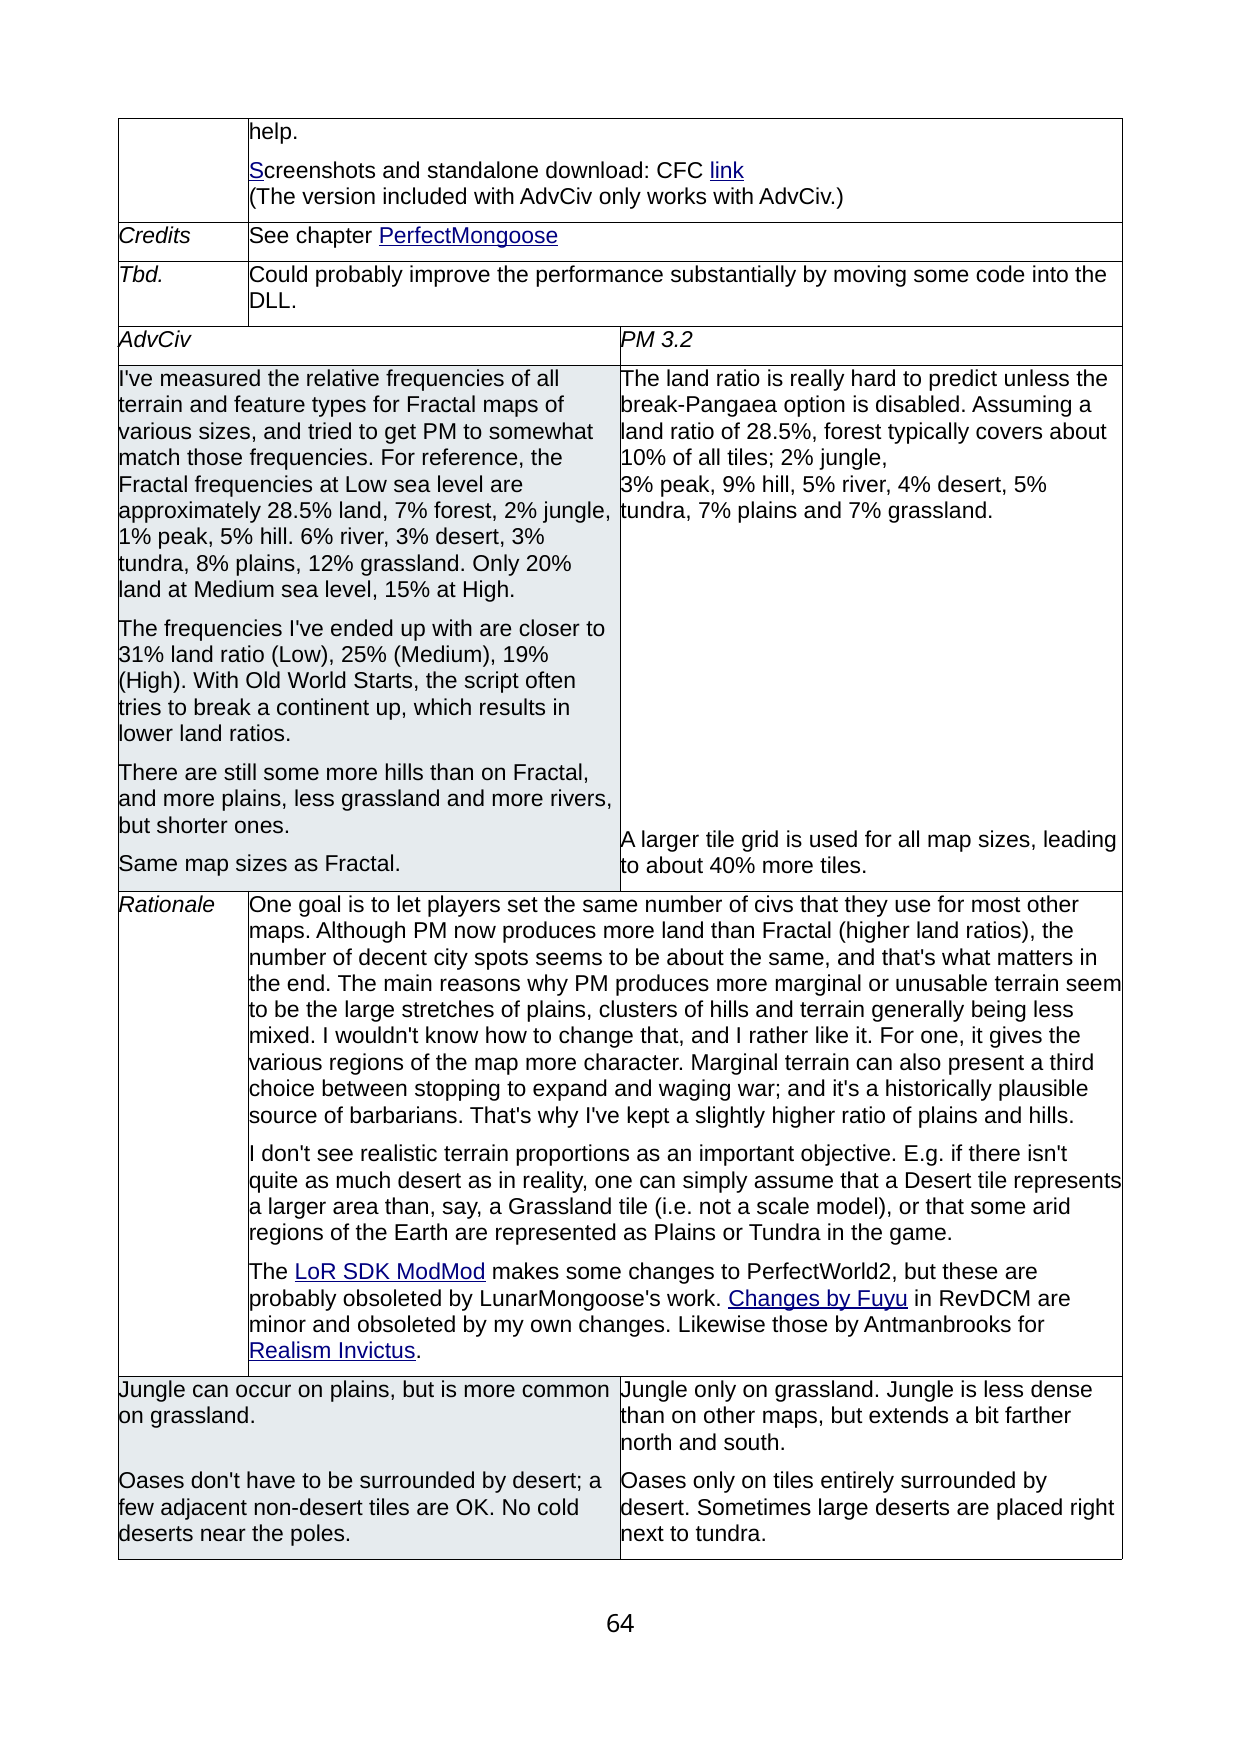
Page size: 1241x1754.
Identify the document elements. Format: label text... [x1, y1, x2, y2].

table_cell Jungle only on grassland. Jungle is less dense than on other maps, but extends a bit farther north and south. Oases only on tiles entirely surrounded by desert. Sometimes large deserts are placed right next to tundra. [621, 1377, 1122, 1559]
table_cell Tbd. [119, 262, 248, 326]
table_cell Rationale [119, 892, 248, 1376]
table_cell help. Screenshots and standalone download: CFC link (The version included with AdvCiv only works with AdvCiv.) [249, 119, 1122, 222]
table_cell Jungle can occur on plains, but is more common on grassland. Oases don't have to be surrounded by desert; a few adjacent non-desert tiles are OK. No cold deserts near the poles. [119, 1377, 620, 1559]
table_cell AdvCiv [119, 327, 620, 365]
table_cell Credits [119, 223, 248, 261]
table_cell [119, 119, 248, 222]
table_cell I've measured the relative frequencies of all terrain and feature types for Fractal maps of various sizes, and tried to get PM to somewhat match those frequencies. For reference, the Fractal frequencies at Low sea level are approximately 28.5% land, 7% forest, 2% jungle, 1% peak, 5% hill. 6% river, 3% desert, 3% tundra, 8% plains, 12% grassland. Only 20% land at Medium sea level, 15% at High. The frequencies I've ended up with are closer to 31% land ratio (Low), 25% (Medium), 19% (High). With Old World Starts, the script often tries to break a continent up, which results in lower land ratios. There are still some more hills than on Fractal, and more plains, less grassland and more rivers, but shorter ones. Same map sizes as Fractal. [119, 366, 620, 891]
table_cell One goal is to let players set the same number of civs that they use for most other maps. Although PM now produces more land than Fractal (higher land ratios), the number of decent city spots seems to be about the same, and that's what matters in the end. The main reasons why PM produces more marginal or unusable terrain seem to be the large stretches of plains, clusters of hills and terrain generally being less mixed. I wouldn't know how to change that, and I rather like it. For one, it gives the various regions of the map more character. Marginal terrain can also present a third choice between stopping to expand and waging war; and it's a historically plausible source of barbarians. That's why I've kept a slightly higher ratio of plains and hills. I don't see realistic terrain proportions as an important objective. E.g. if there isn't quite as much desert as in reality, one can simply assume that a Desert tile represents a larger area than, say, a Grassland tile (i.e. not a scale model), or that some arid regions of the Earth are represented as Plains or Tundra in the game. The LoR SDK ModMod makes some changes to PerfectWorld2, but these are probably obsoleted by LunarMongoose's work. Changes by Fuyu in RevDCM are minor and obsoleted by my own changes. Likewise those by Antmanbrooks for Realism Invictus. [249, 892, 1122, 1376]
table_cell Could probably improve the performance substantially by moving some code into the DLL. [249, 262, 1122, 326]
table_cell PM 3.2 [621, 327, 1122, 365]
table_cell See chapter PerfectMongoose [249, 223, 1122, 261]
table_cell The land ratio is really hard to predict unless the break-Pangaea option is disabled. Assuming a land ratio of 28.5%, forest typically covers about 10% of all tiles; 2% jungle, 3% peak, 9% hill, 5% river, 4% desert, 5% tundra, 7% plains and 7% grassland. A larger tile grid is used for all map sizes, leading to about 40% more tiles. [621, 366, 1122, 891]
